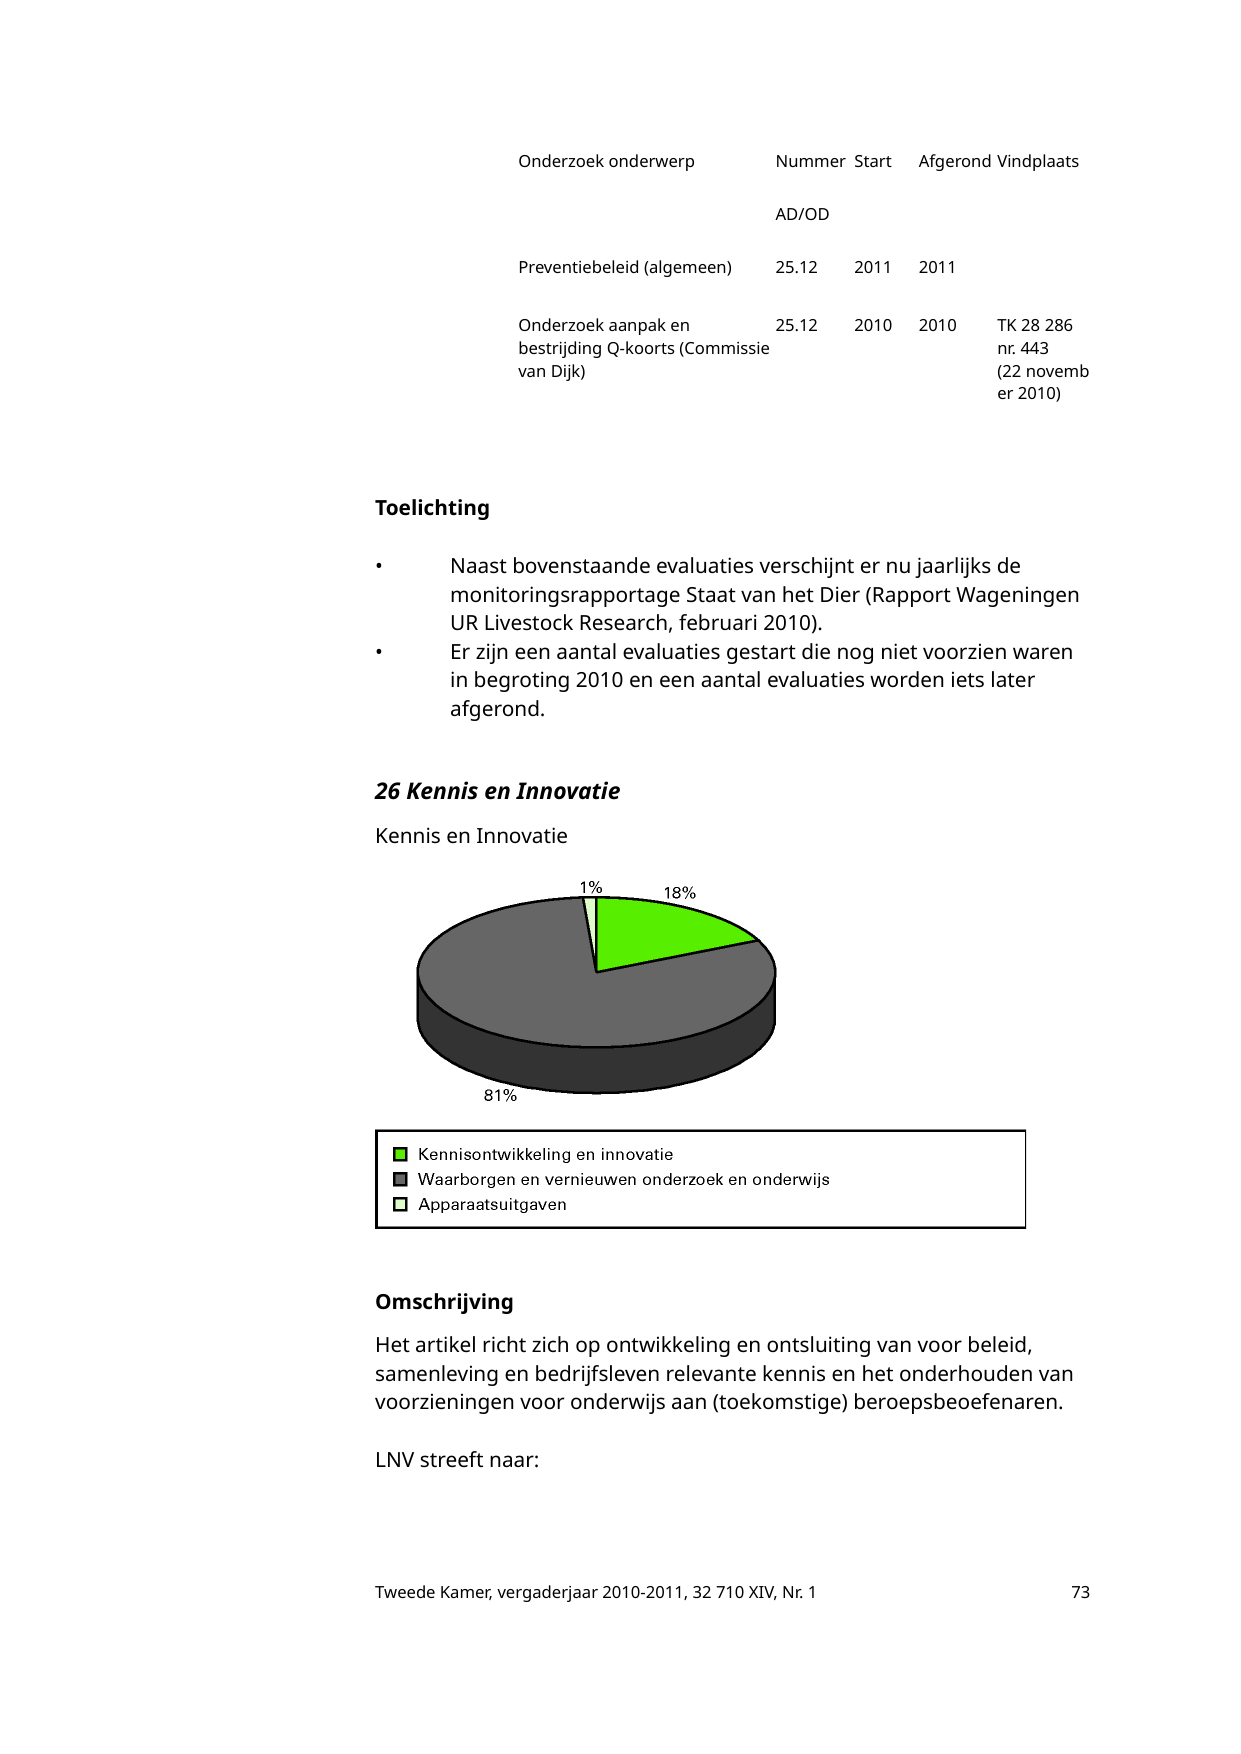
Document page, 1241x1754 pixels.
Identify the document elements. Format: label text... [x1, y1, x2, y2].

subtitle 26 Kennis en Innovatie [375, 775, 1090, 806]
table_cell 2010 [919, 314, 997, 435]
table_cell 2011 [919, 255, 997, 314]
table_cell 2011 [854, 255, 918, 314]
text Het artikel richt zich op ontwikkeling en ontsluiting van voor beleid, samenleving en bedrijfsleven relevante kennis en het onderhouden van voorzieningen voor onderwijs aan (toekomstige) beroepsbeoefenaren. [375, 1330, 1090, 1416]
table_cell Onderzoek aanpak en bestrijding Q-koorts (Commissie van Dijk) [518, 314, 775, 435]
table_header Vindplaats [997, 150, 1090, 255]
table_cell [375, 255, 518, 314]
list Er zijn een aantal evaluaties gestart die nog niet voorzien waren in begroting 2010 en een aantal evaluaties worden iets later afgerond. [375, 637, 1090, 722]
text Kennis en Innovatie [375, 821, 1090, 849]
table_cell 2010 [854, 314, 918, 435]
text Toelichting [375, 493, 1090, 522]
table_cell 25.12 [775, 314, 854, 435]
table_cell 25.12 [775, 255, 854, 314]
table_header [375, 150, 518, 255]
table_header Nummer AD/OD [775, 150, 854, 255]
table_cell [375, 314, 518, 435]
table_header Onderzoek onderwerp [518, 150, 775, 255]
picture [375, 879, 1027, 1229]
table_cell [997, 255, 1090, 314]
table_header Afgerond [919, 150, 997, 255]
table_header Start [854, 150, 918, 255]
table_cell Preventiebeleid (algemeen) [518, 255, 775, 314]
table_cell TK 28 286 nr. 443 (22 november 2010) [997, 314, 1090, 435]
list Naast bovenstaande evaluaties verschijnt er nu jaarlijks de monitoringsrapportage Staat van het Dier (Rapport Wageningen UR Livestock Research, februari 2010). [375, 552, 1090, 637]
text Omschrijving [375, 1287, 1090, 1315]
text LNV streeft naar: [375, 1446, 1090, 1474]
